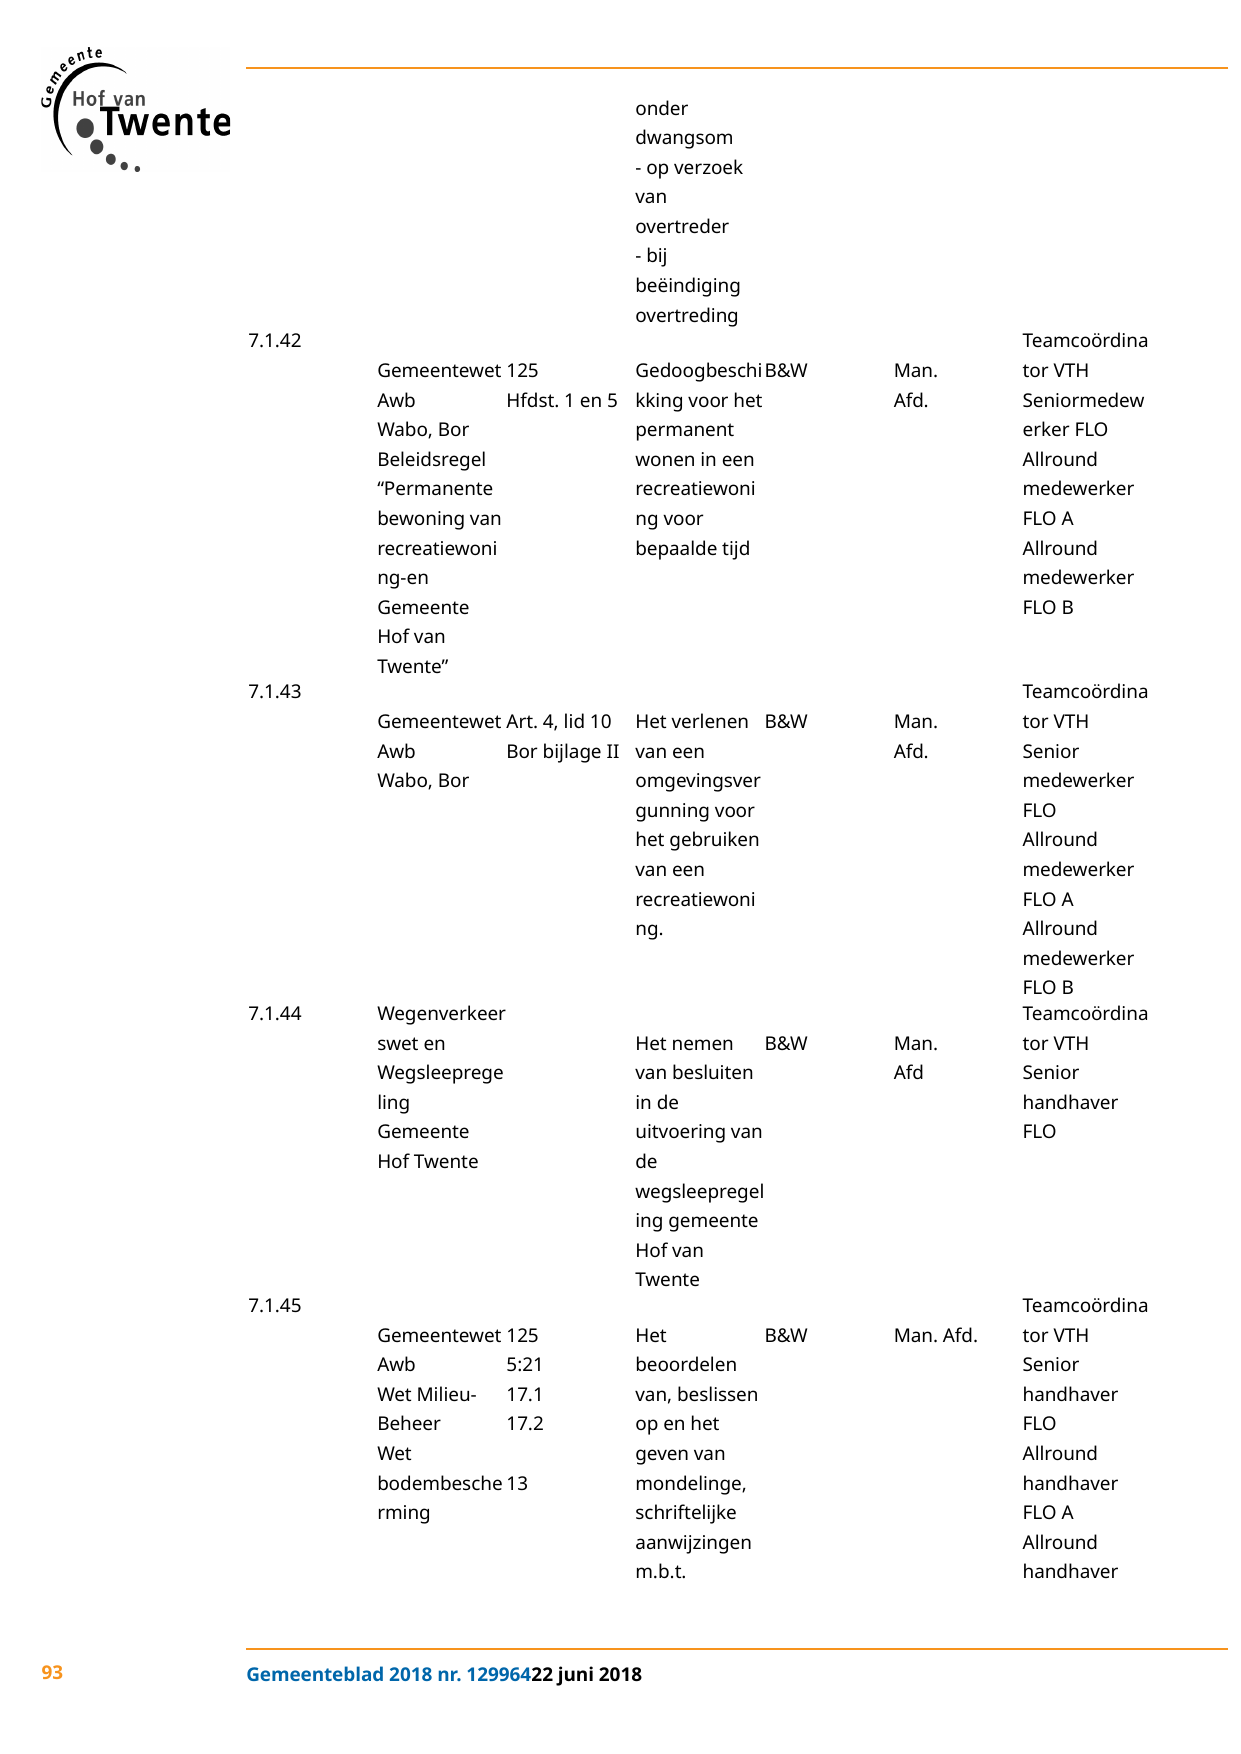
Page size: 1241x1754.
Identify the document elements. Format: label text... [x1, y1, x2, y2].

table_cell Man. Afd. [894, 328, 1022, 679]
table_cell 7.1.44 [248, 1000, 377, 1292]
table_cell Het nemen van besluiten in de uitvoering van de wegsleepregeling gemeente Hof van Twente [635, 1000, 764, 1292]
table_cell Gedoogbeschikking voor het permanent wonen in een recreatiewoning voor bepaalde tijd [635, 328, 764, 679]
table_header [764, 95, 893, 328]
table_cell Teamcoördinator VTH Senior medewerker FLO Allround medewerker FLO A Allround medewerker FLO B [1023, 679, 1152, 1000]
table_header [506, 95, 635, 328]
table_header [894, 95, 1022, 328]
table_cell Teamcoördinator VTH Seniormedewerker FLO Allround medewerker FLO A Allround medewerker FLO B [1023, 328, 1152, 679]
table_cell 7.1.43 [248, 679, 377, 1000]
table_cell B&W [764, 679, 893, 1000]
table_cell Man. Afd. [894, 1292, 1022, 1584]
table_header [377, 95, 506, 328]
table_cell B&W [764, 1292, 893, 1584]
table_cell Teamcoördinator VTH Senior handhaver FLO [1023, 1000, 1152, 1292]
table_cell Man. Afd. [894, 679, 1022, 1000]
table_cell Het beoordelen van, beslissen op en het geven van mondelinge, schriftelijke aanwijzingen m.b.t. [635, 1292, 764, 1584]
table_cell Het verlenen van een omgevingsvergunning voor het gebruiken van een recreatiewoning. [635, 679, 764, 1000]
table_cell 7.1.42 [248, 328, 377, 679]
table_cell B&W [764, 1000, 893, 1292]
table_cell Wegenverkeerswet en Wegsleepregeling Gemeente Hof Twente [377, 1000, 506, 1292]
table_cell 125 Hfdst. 1 en 5 [506, 328, 635, 679]
table_header [248, 95, 377, 328]
table_cell 125 5:21 17.1 17.2 13 [506, 1292, 635, 1584]
table_cell B&W [764, 328, 893, 679]
picture [41, 47, 231, 172]
table_cell Man. Afd [894, 1000, 1022, 1292]
table_header [1023, 95, 1152, 328]
table_header onder dwangsom - op verzoek van overtreder - bij beëindiging overtreding [635, 95, 764, 328]
table_cell Gemeentewet Awb Wabo, Bor [377, 679, 506, 1000]
table_cell [506, 1000, 635, 1292]
table_cell 7.1.45 [248, 1292, 377, 1584]
table_cell Teamcoördinator VTH Senior handhaver FLO Allround handhaver FLO A Allround handhaver [1023, 1292, 1152, 1584]
table_cell Art. 4, lid 10 Bor bijlage II [506, 679, 635, 1000]
table_cell Gemeentewet Awb Wabo, Bor Beleidsregel “Permanente bewoning van recreatiewoning-en Gemeente Hof van Twente” [377, 328, 506, 679]
table_cell Gemeentewet Awb Wet Milieu- Beheer Wet bodembescherming [377, 1292, 506, 1584]
